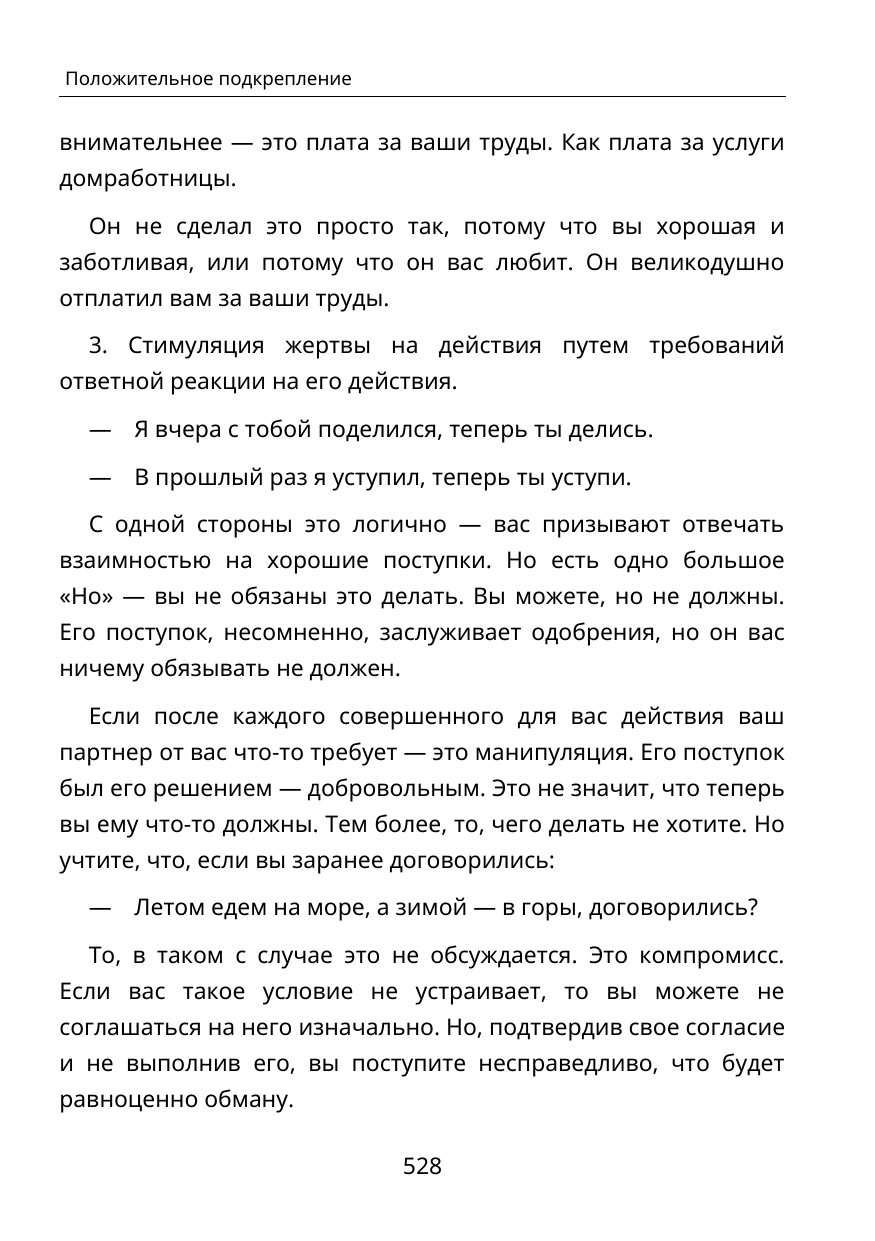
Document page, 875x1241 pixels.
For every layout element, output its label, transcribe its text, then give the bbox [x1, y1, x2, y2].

list Летом едем на море, а зимой — в горы, договорились? [59, 891, 786, 922]
text Он не сделал это просто так, потому что вы хорошая и заботливая, или потому что он вас любит. Он великодушно отплатил вам за ваши труды. [59, 210, 786, 313]
text Если после каждого совершенного для вас действия ваш партнер от вас что-то требует — это манипуляция. Его поступок был его решением — добровольным. Это не значит, что теперь вы ему что-то должны. Тем более, то, чего делать не хотите. Но учтите, что, если вы заранее договорились: [59, 700, 786, 875]
text С одной стороны это логично — вас призывают отвечать взаимностью на хорошие поступки. Но есть одно большое «Но» — вы не обязаны это делать. Вы можете, но не должны. Его поступок, несомненно, заслуживает одобрения, но он вас ничему обязывать не должен. [59, 508, 786, 683]
text 3. Стимуляция жертвы на действия путем требований ответной реакции на его действия. [59, 329, 786, 396]
list Я вчера с тобой поделился, теперь ты делись. [59, 413, 786, 444]
text внимательнее — это плата за ваши труды. Как плата за услуги домработницы. [59, 126, 786, 193]
list В прошлый раз я уступил, теперь ты уступи. [59, 461, 786, 492]
text То, в таком с случае это не обсуждается. Это компромисс. Если вас такое условие не устраивает, то вы можете не соглашаться на него изначально. Но, подтвердив свое согласие и не выполнив его, вы поступите несправедливо, что будет равноценно обману. [59, 939, 786, 1114]
